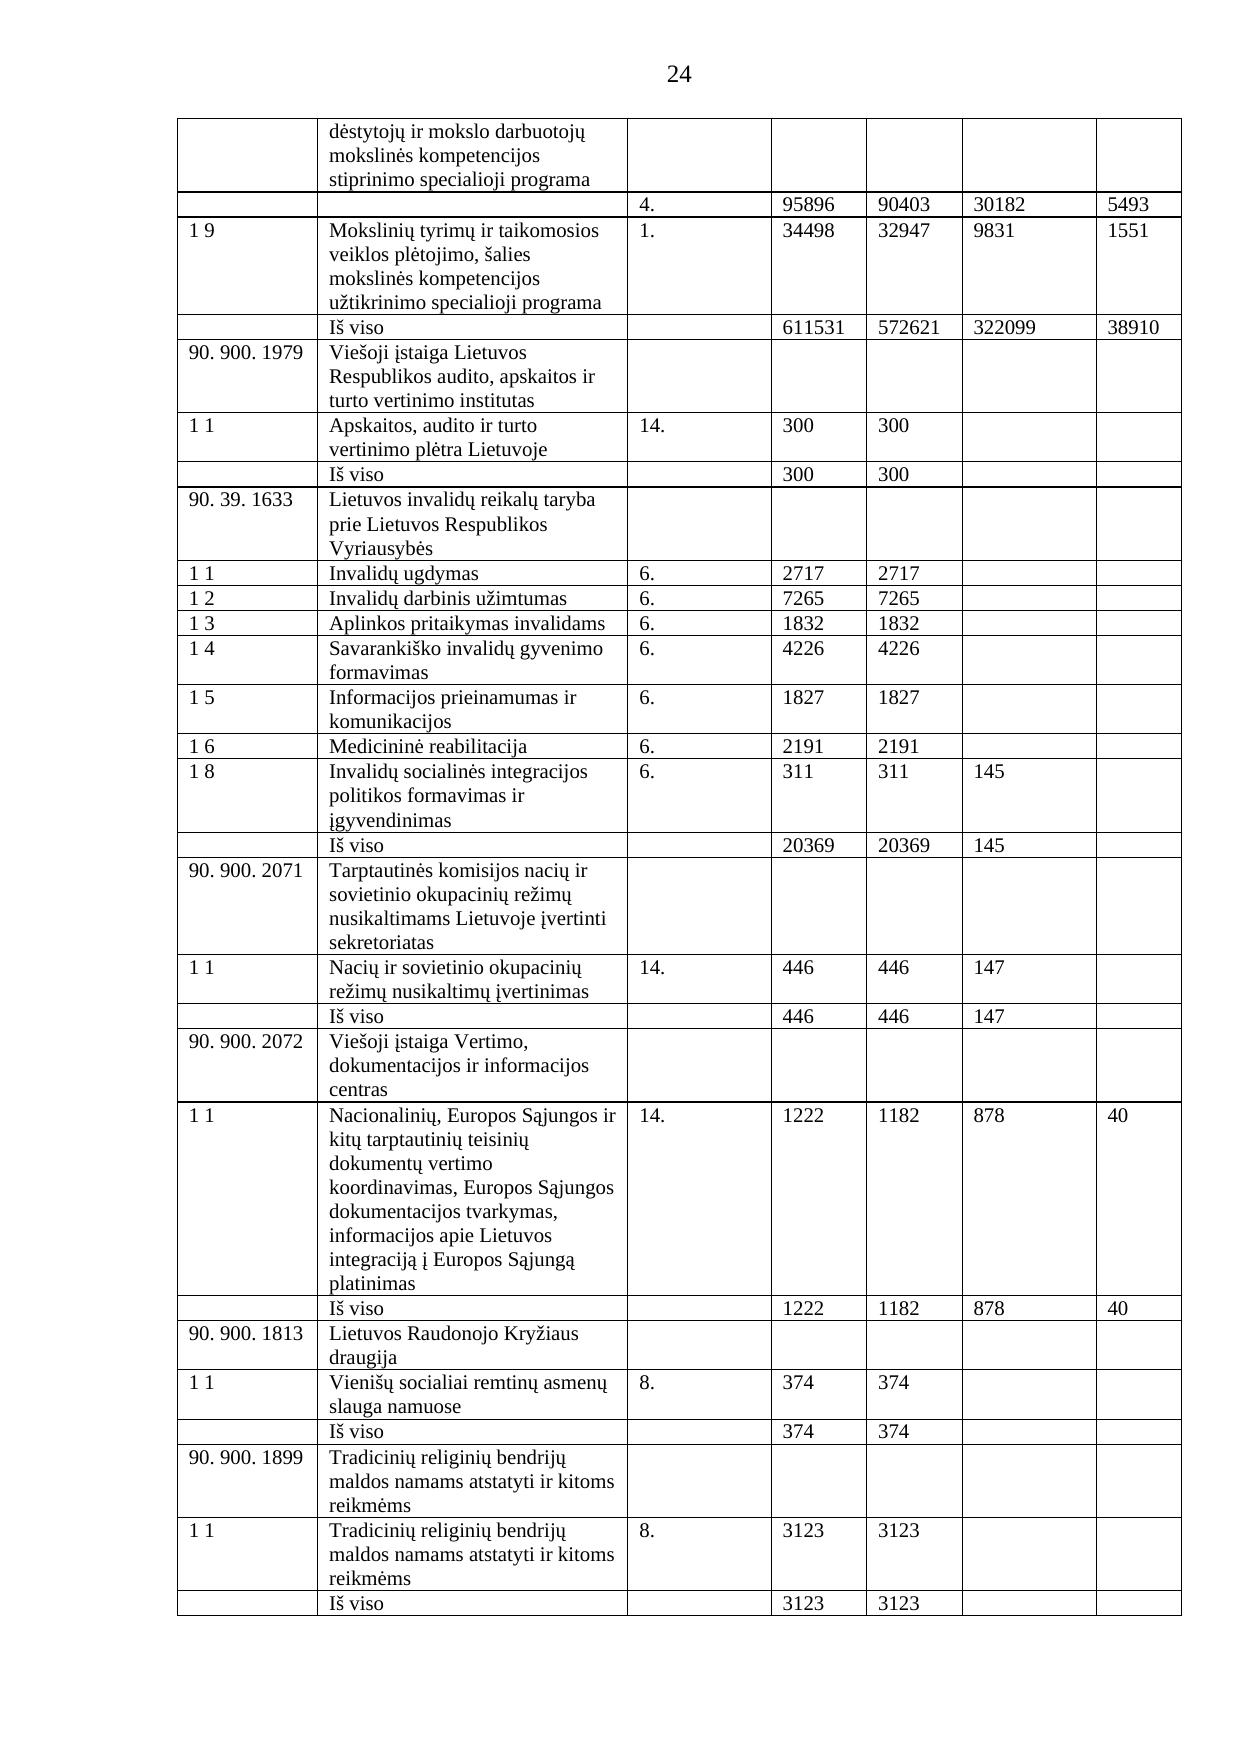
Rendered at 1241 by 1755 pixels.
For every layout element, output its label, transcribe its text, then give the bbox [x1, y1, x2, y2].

table_cell 7265 [772, 586, 866, 610]
table_cell [1097, 340, 1181, 412]
table_cell 40 [1097, 1296, 1181, 1320]
table_cell 1222 [772, 1296, 866, 1320]
table_cell [1097, 119, 1181, 191]
table_cell [1097, 1591, 1181, 1615]
table_cell [628, 488, 771, 559]
table_cell Viešoji įstaiga Lietuvos Respublikos audito, apskaitos ir turto vertinimo institutas [318, 340, 627, 412]
table_cell 1 1 [178, 1518, 317, 1590]
table_cell Tradicinių religinių bendrijų maldos namams atstatyti ir kitoms reikmėms [318, 1518, 627, 1590]
table_cell [772, 488, 866, 559]
table_cell [963, 561, 1096, 585]
table_cell 1. [628, 218, 771, 314]
table_cell 6. [628, 611, 771, 635]
table_cell [1097, 759, 1181, 832]
table_cell [1097, 488, 1181, 559]
table_cell 1182 [867, 1296, 962, 1320]
table_cell Aplinkos pritaikymas invalidams [318, 611, 627, 635]
table_cell 40 [1097, 1103, 1181, 1295]
table_cell [1097, 1370, 1181, 1418]
table_cell [867, 858, 962, 954]
table_cell 90. 39. 1633 [178, 488, 317, 559]
table_cell 1 6 [178, 734, 317, 758]
table_cell 38910 [1097, 315, 1181, 339]
table_cell Tarptautinės komisijos nacių ir sovietinio okupacinių režimų nusikaltimams Lietuvoje įvertinti sekretoriatas [318, 858, 627, 954]
table_cell 6. [628, 759, 771, 832]
table_cell 14. [628, 413, 771, 461]
table_cell [1097, 685, 1181, 733]
table_cell [178, 1420, 317, 1443]
table_cell 1 8 [178, 759, 317, 832]
table_cell [1097, 561, 1181, 585]
table_cell Iš viso [318, 1004, 627, 1028]
table_cell 572621 [867, 315, 962, 339]
table_cell 374 [867, 1420, 962, 1443]
table_cell [963, 1518, 1096, 1590]
table_cell 4. [628, 193, 771, 216]
table_cell 6. [628, 636, 771, 684]
table_cell [178, 833, 317, 857]
table_cell [963, 734, 1096, 758]
table_cell [1097, 1004, 1181, 1028]
table_cell [963, 611, 1096, 635]
table_cell [178, 193, 317, 216]
table_cell [628, 119, 771, 191]
table_cell 1 1 [178, 1370, 317, 1418]
table_cell 8. [628, 1370, 771, 1418]
table_cell [628, 1321, 771, 1369]
table_cell [1097, 1029, 1181, 1101]
table_cell 374 [772, 1370, 866, 1418]
table_cell Tradicinių religinių bendrijų maldos namams atstatyti ir kitoms reikmėms [318, 1445, 627, 1517]
table_cell Nacių ir sovietinio okupacinių režimų nusikaltimų įvertinimas [318, 955, 627, 1003]
table_cell [178, 119, 317, 191]
table_cell Iš viso [318, 1296, 627, 1320]
table_cell Informacijos prieinamumas ir komunikacijos [318, 685, 627, 733]
table_cell [628, 1445, 771, 1517]
table_cell 95896 [772, 193, 866, 216]
table_cell 1 1 [178, 955, 317, 1003]
table_cell 8. [628, 1518, 771, 1590]
table_cell 446 [772, 1004, 866, 1028]
table_cell Medicininė reabilitacija [318, 734, 627, 758]
table_cell [963, 1029, 1096, 1101]
table_cell [963, 685, 1096, 733]
table_cell 3123 [772, 1591, 866, 1615]
table_cell Viešoji įstaiga Vertimo, dokumentacijos ir informacijos centras [318, 1029, 627, 1101]
table_cell [628, 1296, 771, 1320]
table_cell 147 [963, 1004, 1096, 1028]
table_cell [963, 858, 1096, 954]
table_cell [963, 119, 1096, 191]
table_cell 1 3 [178, 611, 317, 635]
table_cell [963, 1445, 1096, 1517]
table_cell 145 [963, 833, 1096, 857]
table_cell 1 1 [178, 561, 317, 585]
table_cell [963, 1591, 1096, 1615]
table_cell Iš viso [318, 1591, 627, 1615]
table_cell 90403 [867, 193, 962, 216]
table_cell [963, 1321, 1096, 1369]
table_cell 1827 [867, 685, 962, 733]
table_cell [1097, 858, 1181, 954]
table_cell [628, 858, 771, 954]
table_cell [772, 858, 866, 954]
table_cell Invalidų darbinis užimtumas [318, 586, 627, 610]
table_cell 300 [772, 413, 866, 461]
table_cell [628, 340, 771, 412]
table_cell 878 [963, 1103, 1096, 1295]
table_cell 6. [628, 734, 771, 758]
table_cell 6. [628, 586, 771, 610]
table_cell 1222 [772, 1103, 866, 1295]
table_cell Iš viso [318, 833, 627, 857]
table_cell [772, 340, 866, 412]
table_cell 611531 [772, 315, 866, 339]
table_cell 1 9 [178, 218, 317, 314]
table_cell 6. [628, 561, 771, 585]
table_cell 300 [867, 462, 962, 486]
table_cell Invalidų ugdymas [318, 561, 627, 585]
table_cell 4226 [772, 636, 866, 684]
table_cell 2191 [772, 734, 866, 758]
table_cell 2717 [867, 561, 962, 585]
table_cell 374 [867, 1370, 962, 1418]
table_cell [178, 1296, 317, 1320]
table_cell [867, 1321, 962, 1369]
table_cell [867, 1029, 962, 1101]
table_cell [963, 586, 1096, 610]
table_cell [772, 119, 866, 191]
table_cell Vienišų socialiai remtinų asmenų slauga namuose [318, 1370, 627, 1418]
table_cell 20369 [867, 833, 962, 857]
table_cell [1097, 833, 1181, 857]
table_cell 34498 [772, 218, 866, 314]
table_cell 3123 [867, 1518, 962, 1590]
table_cell 1 2 [178, 586, 317, 610]
table_cell Savarankiško invalidų gyvenimo formavimas [318, 636, 627, 684]
table_cell [963, 488, 1096, 559]
table_cell 90. 900. 1979 [178, 340, 317, 412]
table_cell 322099 [963, 315, 1096, 339]
table_cell 1827 [772, 685, 866, 733]
table_cell [1097, 462, 1181, 486]
table_cell 4226 [867, 636, 962, 684]
table_cell 311 [772, 759, 866, 832]
table_cell [867, 340, 962, 412]
table_cell [178, 315, 317, 339]
table_cell Lietuvos Raudonojo Kryžiaus draugija [318, 1321, 627, 1369]
table_cell 90. 900. 2071 [178, 858, 317, 954]
table_cell 1 1 [178, 1103, 317, 1295]
table_cell 300 [772, 462, 866, 486]
table_cell 90. 900. 1899 [178, 1445, 317, 1517]
table_cell 20369 [772, 833, 866, 857]
table_cell [772, 1321, 866, 1369]
table_cell 300 [867, 413, 962, 461]
table_cell [963, 340, 1096, 412]
table_cell [867, 488, 962, 559]
table_cell [963, 1370, 1096, 1418]
table_cell 1832 [867, 611, 962, 635]
table_cell 14. [628, 1103, 771, 1295]
table_cell [628, 1420, 771, 1443]
table_cell 90. 900. 2072 [178, 1029, 317, 1101]
table_cell 32947 [867, 218, 962, 314]
table_cell [1097, 636, 1181, 684]
table_cell 1551 [1097, 218, 1181, 314]
table_cell [178, 462, 317, 486]
table_cell [772, 1029, 866, 1101]
table_cell 311 [867, 759, 962, 832]
table_cell [1097, 611, 1181, 635]
table_cell [628, 833, 771, 857]
table_cell [1097, 1518, 1181, 1590]
table_cell [1097, 1321, 1181, 1369]
table_cell 1 4 [178, 636, 317, 684]
table_cell [1097, 413, 1181, 461]
table_cell [772, 1445, 866, 1517]
table_cell Apskaitos, audito ir turto vertinimo plėtra Lietuvoje [318, 413, 627, 461]
table_cell 90. 900. 1813 [178, 1321, 317, 1369]
table_cell [867, 1445, 962, 1517]
table_cell [1097, 734, 1181, 758]
table_cell [1097, 955, 1181, 1003]
table_cell Nacionalinių, Europos Sąjungos ir kitų tarptautinių teisinių dokumentų vertimo koordinavimas, Europos Sąjungos dokumentacijos tvarkymas, informacijos apie Lietuvos integraciją į Europos Sąjungą platinimas [318, 1103, 627, 1295]
table_cell [963, 636, 1096, 684]
table_cell [178, 1004, 317, 1028]
table_cell [318, 193, 627, 216]
table_cell [867, 119, 962, 191]
table_cell Lietuvos invalidų reikalų taryba prie Lietuvos Respublikos Vyriausybės [318, 488, 627, 559]
table_cell 1182 [867, 1103, 962, 1295]
table_cell 145 [963, 759, 1096, 832]
table_cell 3123 [772, 1518, 866, 1590]
table_cell 9831 [963, 218, 1096, 314]
table_cell 6. [628, 685, 771, 733]
table_cell [628, 1004, 771, 1028]
table_cell [178, 1591, 317, 1615]
table_cell 446 [772, 955, 866, 1003]
table_cell 14. [628, 955, 771, 1003]
table_cell dėstytojų ir mokslo darbuotojų mokslinės kompetencijos stiprinimo specialioji programa [318, 119, 627, 191]
table_cell [628, 315, 771, 339]
table_cell 3123 [867, 1591, 962, 1615]
table_cell [1097, 1420, 1181, 1443]
table_cell [1097, 586, 1181, 610]
table_cell 5493 [1097, 193, 1181, 216]
table_cell Iš viso [318, 462, 627, 486]
table_cell 147 [963, 955, 1096, 1003]
table_cell Iš viso [318, 1420, 627, 1443]
table_cell 1 1 [178, 413, 317, 461]
table_cell Iš viso [318, 315, 627, 339]
table_cell [963, 413, 1096, 461]
table_cell 446 [867, 1004, 962, 1028]
table_cell Invalidų socialinės integracijos politikos formavimas ir įgyvendinimas [318, 759, 627, 832]
table_cell 1 5 [178, 685, 317, 733]
table_cell [628, 1591, 771, 1615]
table_cell [628, 1029, 771, 1101]
table_cell 7265 [867, 586, 962, 610]
table_cell Mokslinių tyrimų ir taikomosios veiklos plėtojimo, šalies mokslinės kompetencijos užtikrinimo specialioji programa [318, 218, 627, 314]
table_cell 446 [867, 955, 962, 1003]
table_cell 1832 [772, 611, 866, 635]
table_cell 374 [772, 1420, 866, 1443]
table_cell [963, 462, 1096, 486]
table_cell [628, 462, 771, 486]
table_cell 2191 [867, 734, 962, 758]
table_cell [963, 1420, 1096, 1443]
table_cell [1097, 1445, 1181, 1517]
table_cell 30182 [963, 193, 1096, 216]
table_cell 2717 [772, 561, 866, 585]
table_cell 878 [963, 1296, 1096, 1320]
